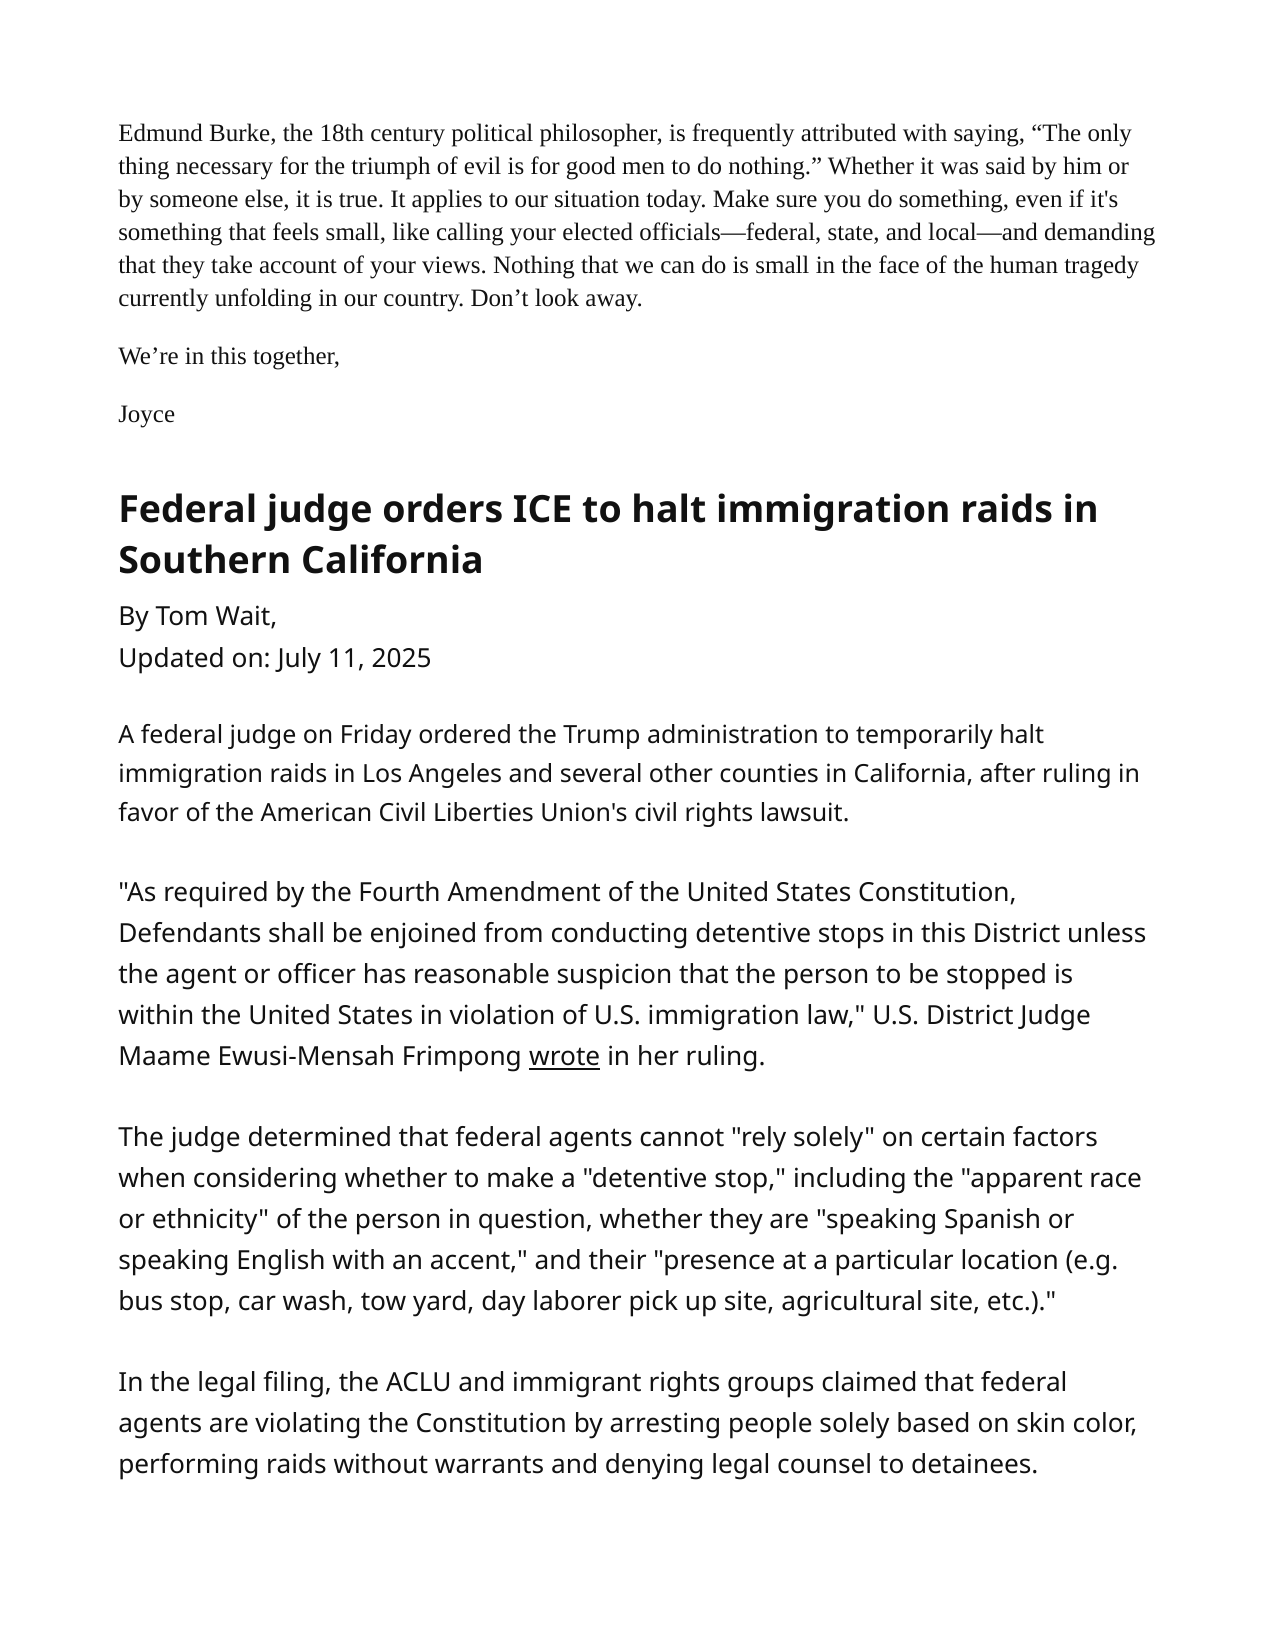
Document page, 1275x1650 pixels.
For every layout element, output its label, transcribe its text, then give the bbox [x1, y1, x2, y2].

text Joyce [118, 399, 1157, 428]
text By Tom Wait, [118, 597, 1157, 633]
text The judge determined that federal agents cannot "rely solely" on certain factors when considering whether to make a "detentive stop," including the "apparent race or ethnicity" of the person in question, whether they are "speaking Spanish or speaking English with an accent," and their "presence at a particular location (e.g. bus stop, car wash, tow yard, day laborer pick up site, agricultural site, etc.)." [118, 1118, 1157, 1318]
text In the legal filing, the ACLU and immigrant rights groups claimed that federal agents are violating the Constitution by arresting people solely based on skin color, performing raids without warrants and denying legal counsel to detainees. [118, 1363, 1157, 1481]
text "As required by the Fourth Amendment of the United States Constitution, Defendants shall be enjoined from conducting detentive stops in this District unless the agent or officer has reasonable suspicion that the person to be stopped is within the United States in violation of U.S. immigration law," U.S. District Judge Maame Ewusi-Mensah Frimpong wrote in her ruling. [118, 874, 1157, 1073]
text A federal judge on Friday ordered the Trump administration to temporarily halt immigration raids in Los Angeles and several other counties in California, after ruling in favor of the American Civil Liberties Union's civil rights lawsuit. [118, 717, 1157, 829]
text We’re in this together, [118, 341, 1157, 370]
subtitle Federal judge orders ICE to halt immigration raids in Southern California [118, 482, 1157, 584]
text Edmund Burke, the 18th century political philosopher, is frequently attributed with saying, “The only thing necessary for the triumph of evil is for good men to do nothing.” Whether it was said by him or by someone else, it is true. It applies to our situation today. Make sure you do something, even if it's something that feels small, like calling your elected officials—federal, state, and local—and demanding that they take account of your views. Nothing that we can do is small in the face of the human tragedy currently unfolding in our country. Don’t look away. [118, 118, 1157, 312]
text Updated on: July 11, 2025 [118, 640, 1157, 675]
